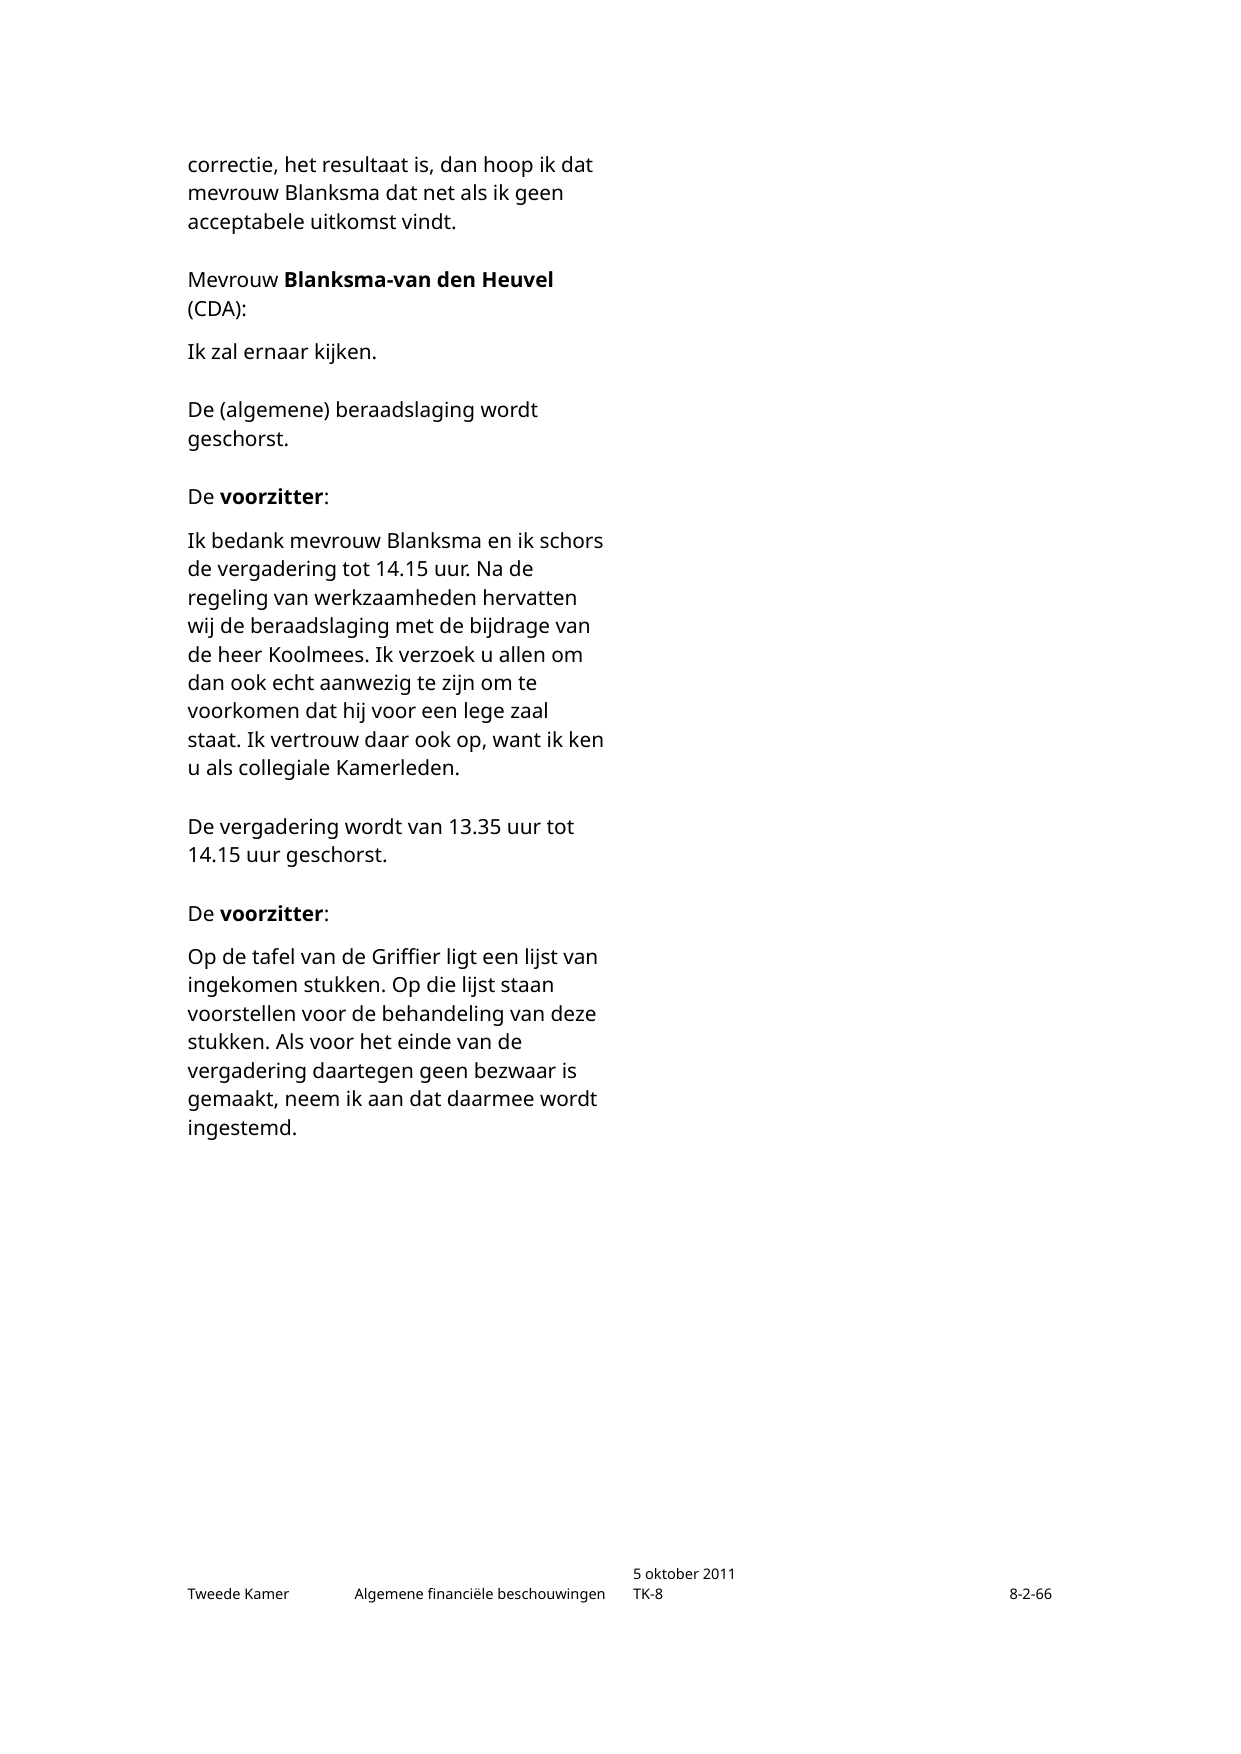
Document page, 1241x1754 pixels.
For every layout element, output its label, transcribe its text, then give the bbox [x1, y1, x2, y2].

text Mevrouw Blanksma-van den Heuvel (CDA): [187, 265, 605, 322]
text De voorzitter: [187, 482, 605, 511]
text Ik bedank mevrouw Blanksma en ik schors de vergadering tot 14.15 uur. Na de regeling van werkzaamheden hervatten wij de beraadslaging met de bijdrage van de heer Koolmees. Ik verzoek u allen om dan ook echt aanwezig te zijn om te voorkomen dat hij voor een lege zaal staat. Ik vertrouw daar ook op, want ik ken u als collegiale Kamerleden. [187, 526, 605, 782]
text De (algemene) beraadslaging wordt geschorst. [187, 396, 605, 452]
text De voorzitter: [187, 899, 605, 927]
text De vergadering wordt van 13.35 uur tot 14.15 uur geschorst. [187, 812, 605, 869]
text Ik zal ernaar kijken. [187, 337, 605, 366]
text Op de tafel van de Griffier ligt een lijst van ingekomen stukken. Op die lijst staan voorstellen voor de behandeling van deze stukken. Als voor het einde van de vergadering daartegen geen bezwaar is gemaakt, neem ik aan dat daarmee wordt ingestemd. [187, 942, 605, 1141]
text correctie, het resultaat is, dan hoop ik dat mevrouw Blanksma dat net als ik geen acceptabele uitkomst vindt. [187, 150, 605, 235]
